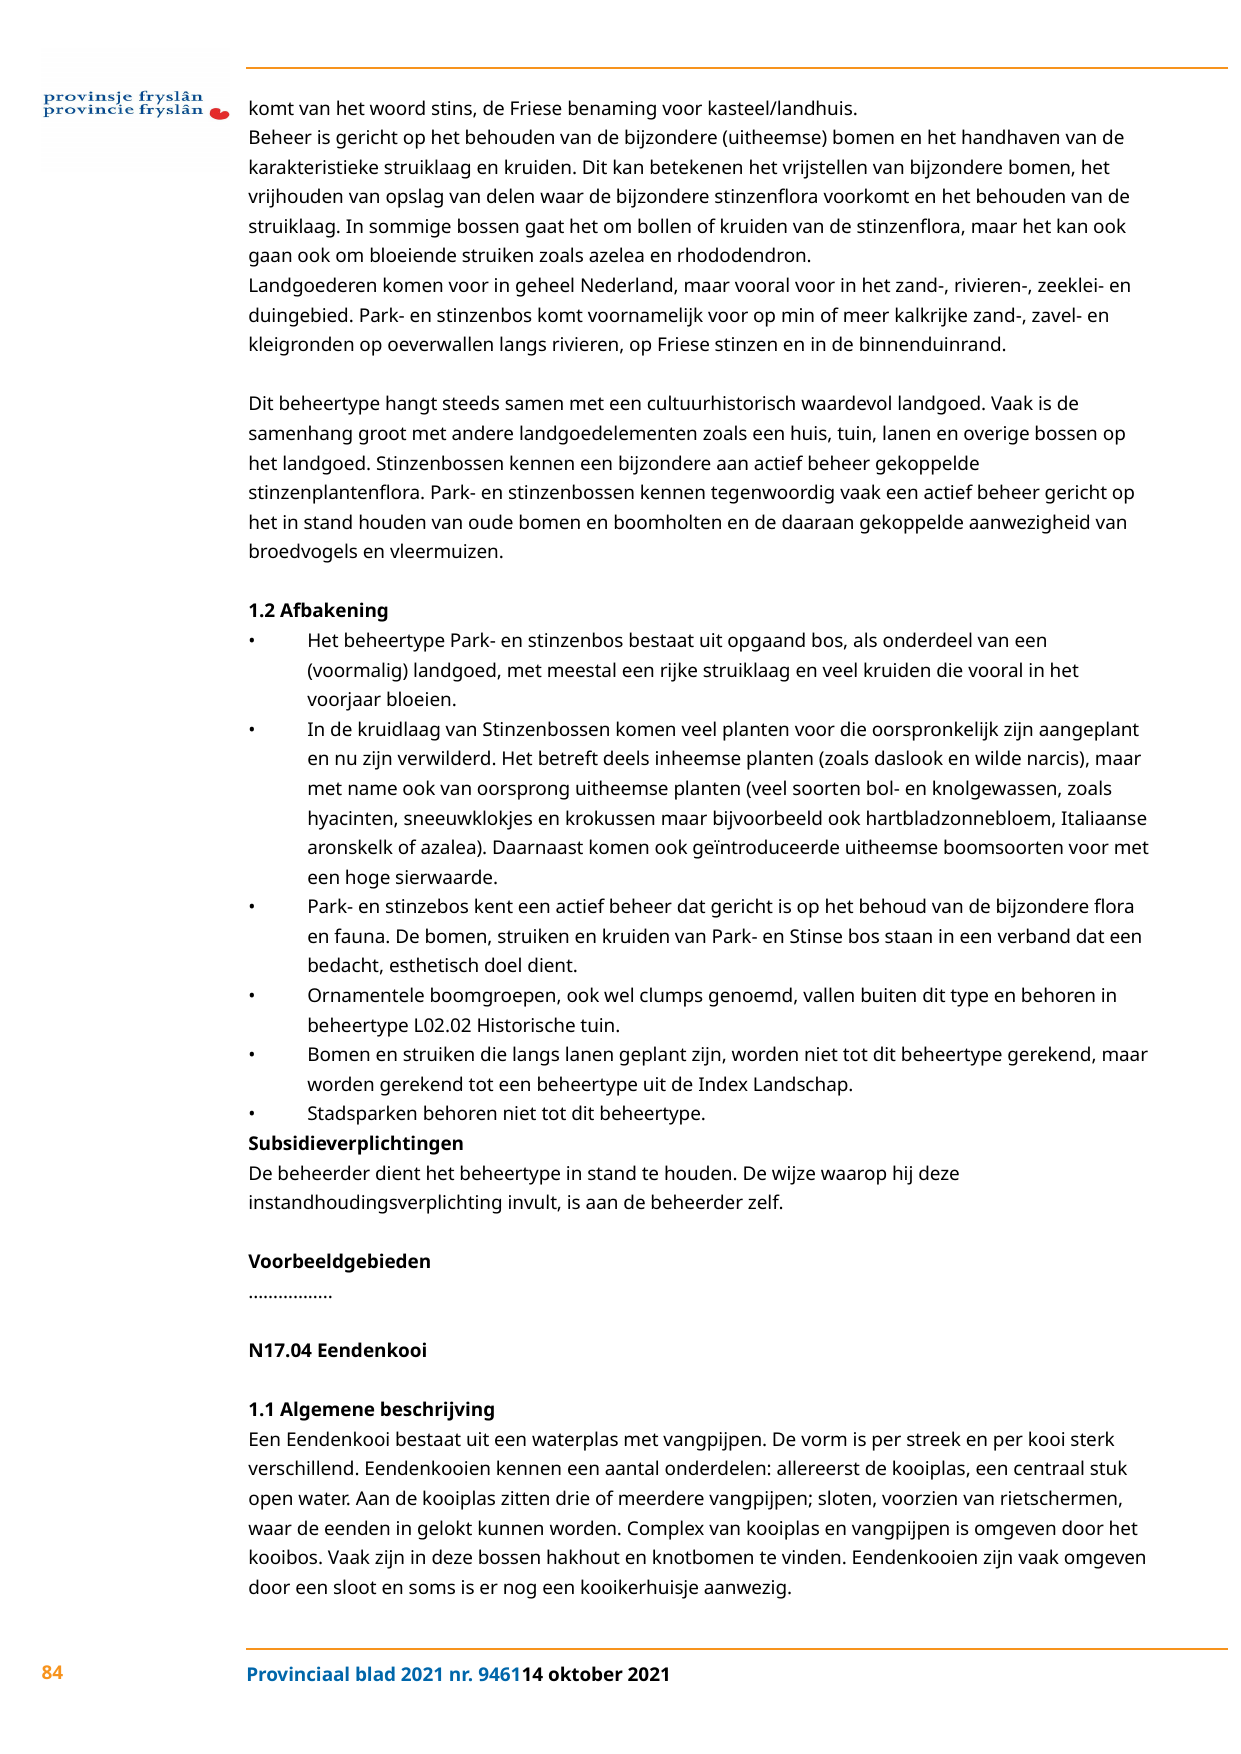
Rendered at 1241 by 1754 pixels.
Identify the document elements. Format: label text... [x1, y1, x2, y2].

text 1.2 Afbakening [248, 598, 1152, 623]
text Dit beheertype hangt steeds samen met een cultuurhistorisch waardevol landgoed. Vaak is de samenhang groot met andere landgoedelementen zoals een huis, tuin, lanen en overige bossen op het landgoed. Stinzenbossen kennen een bijzondere aan actief beheer gekoppelde stinzenplantenflora. Park- en stinzenbossen kennen tegenwoordig vaak een actief beheer gericht op het in stand houden van oude bomen en boomholten en de daaraan gekoppelde aanwezigheid van broedvogels en vleermuizen. [248, 391, 1152, 564]
text De beheerder dient het beheertype in stand te houden. De wijze waarop hij deze instandhoudingsverplichting invult, is aan de beheerder zelf. [248, 1160, 1152, 1215]
text komt van het woord stins, de Friese benaming voor kasteel/landhuis. [248, 95, 1152, 121]
list Stadsparken behoren niet tot dit beheertype. [248, 1101, 1152, 1126]
text N17.04 Eendenkooi [248, 1337, 1152, 1363]
text …………….. [248, 1278, 1152, 1304]
text Beheer is gericht op het behouden van de bijzondere (uitheemse) bomen en het handhaven van de karakteristieke struiklaag en kruiden. Dit kan betekenen het vrijstellen van bijzondere bomen, het vrijhouden van opslag van delen waar de bijzondere stinzenflora voorkomt en het behouden van de struiklaag. In sommige bossen gaat het om bollen of kruiden van de stinzenflora, maar het kan ook gaan ook om bloeiende struiken zoals azelea en rhododendron. [248, 124, 1152, 268]
list Park- en stinzebos kent een actief beheer dat gericht is op het behoud van de bijzondere flora en fauna. De bomen, struiken en kruiden van Park- en Stinse bos staan in een verband dat een bedacht, esthetisch doel dient. [248, 893, 1152, 978]
list Ornamentele boomgroepen, ook wel clumps genoemd, vallen buiten dit type en behoren in beheertype L02.02 Historische tuin. [248, 982, 1152, 1038]
list In de kruidlaag van Stinzenbossen komen veel planten voor die oorspronkelijk zijn aangeplant en nu zijn verwilderd. Het betreft deels inheemse planten (zoals daslook en wilde narcis), maar met name ook van oorsprong uitheemse planten (veel soorten bol- en knolgewassen, zoals hyacinten, sneeuwklokjes en krokussen maar bijvoorbeeld ook hartbladzonnebloem, Italiaanse aronskelk of azalea). Daarnaast komen ook geïntroduceerde uitheemse boomsoorten voor met een hoge sierwaarde. [248, 716, 1152, 890]
text Een Eendenkooi bestaat uit een waterplas met vangpijpen. De vorm is per streek en per kooi sterk verschillend. Eendenkooien kennen een aantal onderdelen: allereerst de kooiplas, een centraal stuk open water. Aan de kooiplas zitten drie of meerdere vangpijpen; sloten, voorzien van rietschermen, waar de eenden in gelokt kunnen worden. Complex van kooiplas en vangpijpen is omgeven door het kooibos. Vaak zijn in deze bossen hakhout en knotbomen te vinden. Eendenkooien zijn vaak omgeven door een sloot en soms is er nog een kooikerhuisje aanwezig. [248, 1426, 1152, 1600]
text Subsidieverplichtingen [248, 1130, 1152, 1156]
list Bomen en struiken die langs lanen geplant zijn, worden niet tot dit beheertype gerekend, maar worden gerekend tot een beheertype uit de Index Landschap. [248, 1041, 1152, 1097]
text Voorbeeldgebieden [248, 1248, 1152, 1274]
text 1.1 Algemene beschrijving [248, 1396, 1152, 1422]
list Het beheertype Park- en stinzenbos bestaat uit opgaand bos, als onderdeel van een (voormalig) landgoed, met meestal een rijke struiklaag en veel kruiden die vooral in het voorjaar bloeien. [248, 627, 1152, 712]
picture [41, 47, 231, 172]
text Landgoederen komen voor in geheel Nederland, maar vooral voor in het zand-, rivieren-, zeeklei- en duingebied. Park- en stinzenbos komt voornamelijk voor op min of meer kalkrijke zand-, zavel- en kleigronden op oeverwallen langs rivieren, op Friese stinzen en in de binnenduinrand. [248, 272, 1152, 357]
